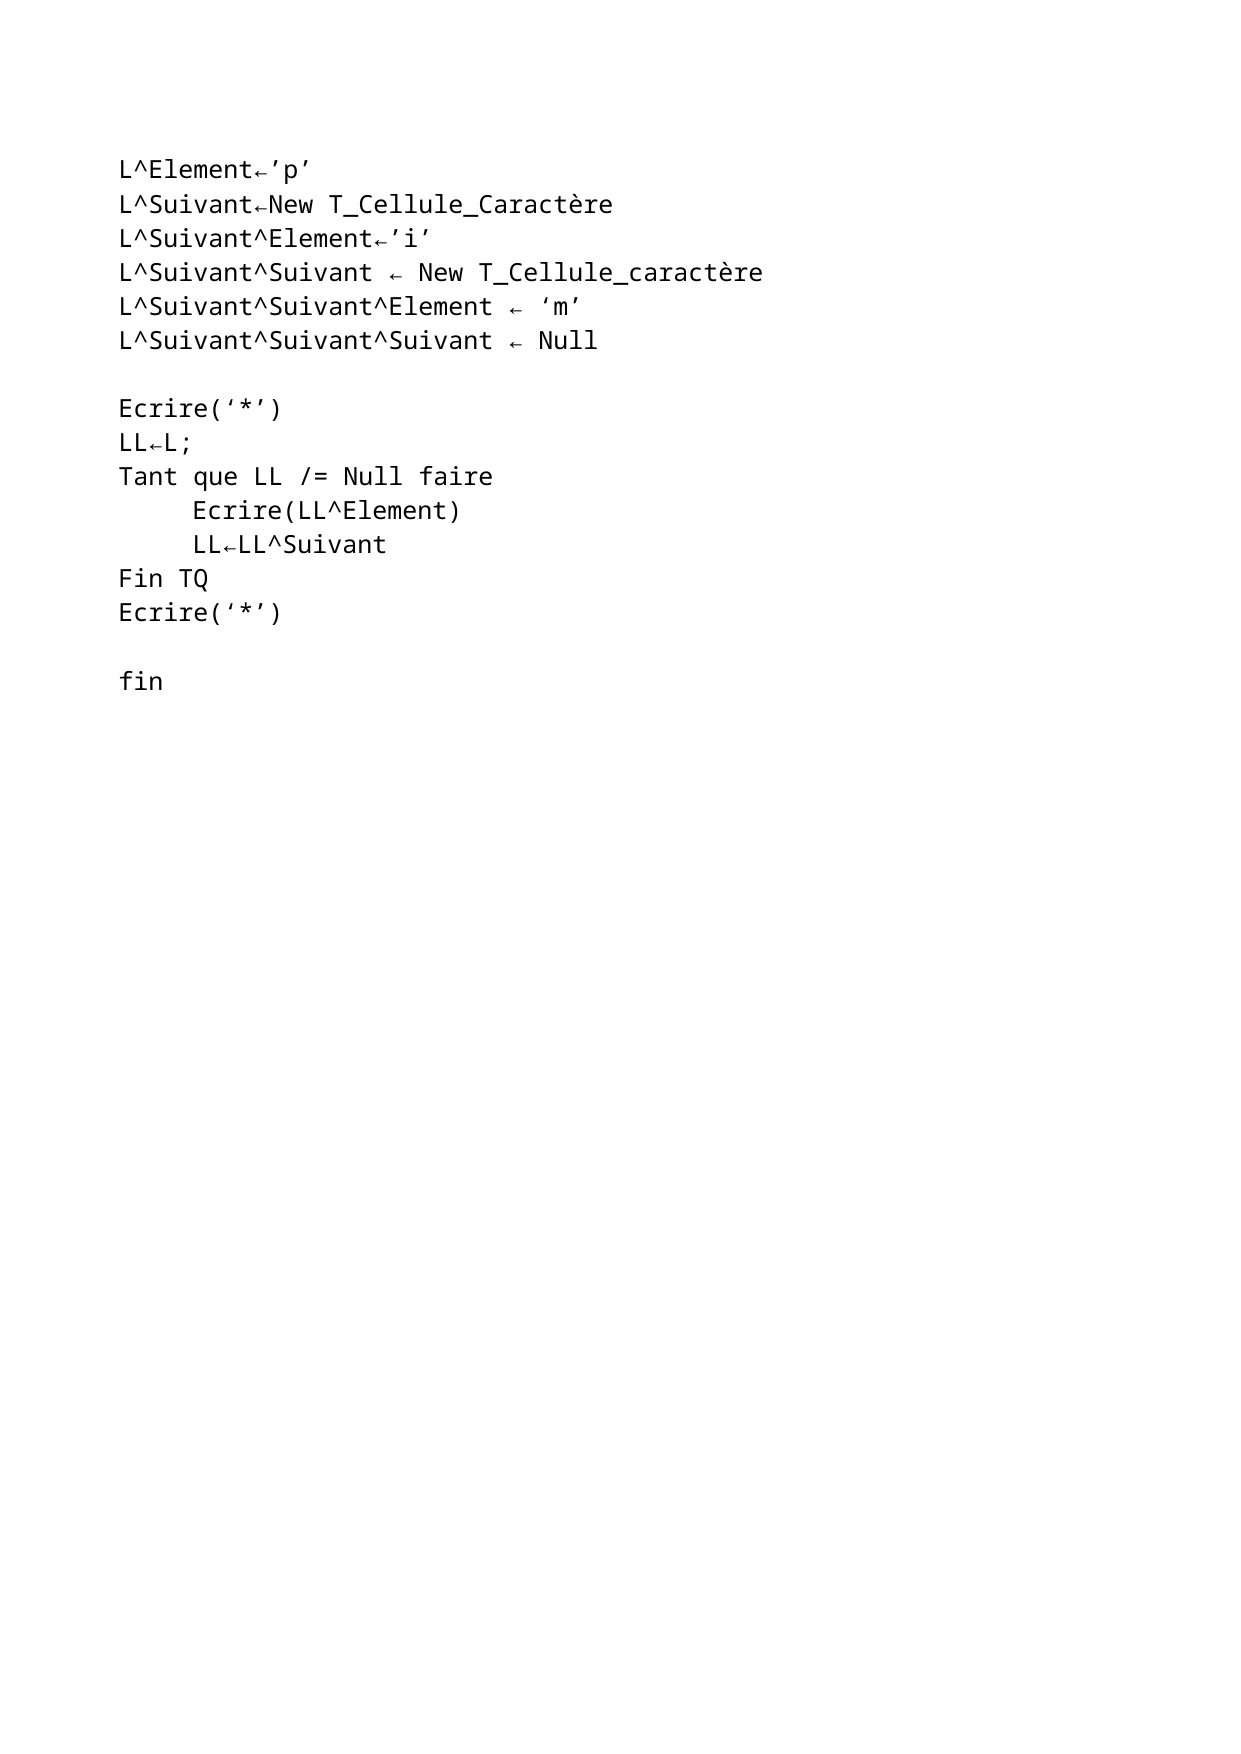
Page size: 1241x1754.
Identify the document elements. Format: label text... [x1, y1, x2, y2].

text Ecrire(‘*’) [118, 595, 1122, 629]
text L^Suivant^Element←’i’ [118, 220, 1122, 254]
text LL←L; [118, 425, 1122, 459]
text Fin TQ [118, 561, 1122, 595]
text Ecrire(LL^Element) [118, 493, 1122, 527]
text L^Suivant^Suivant^Element ← ‘m’ [118, 288, 1122, 322]
text L^Element←’p’ [118, 152, 1122, 186]
text Tant que LL /= Null faire [118, 459, 1122, 493]
text fin [118, 663, 1122, 697]
text L^Suivant←New T_Cellule_Caractère [118, 186, 1122, 220]
text L^Suivant^Suivant ← New T_Cellule_caractère [118, 254, 1122, 288]
text LL←LL^Suivant [118, 527, 1122, 561]
text Ecrire(‘*’) [118, 391, 1122, 425]
text L^Suivant^Suivant^Suivant ← Null [118, 322, 1122, 357]
